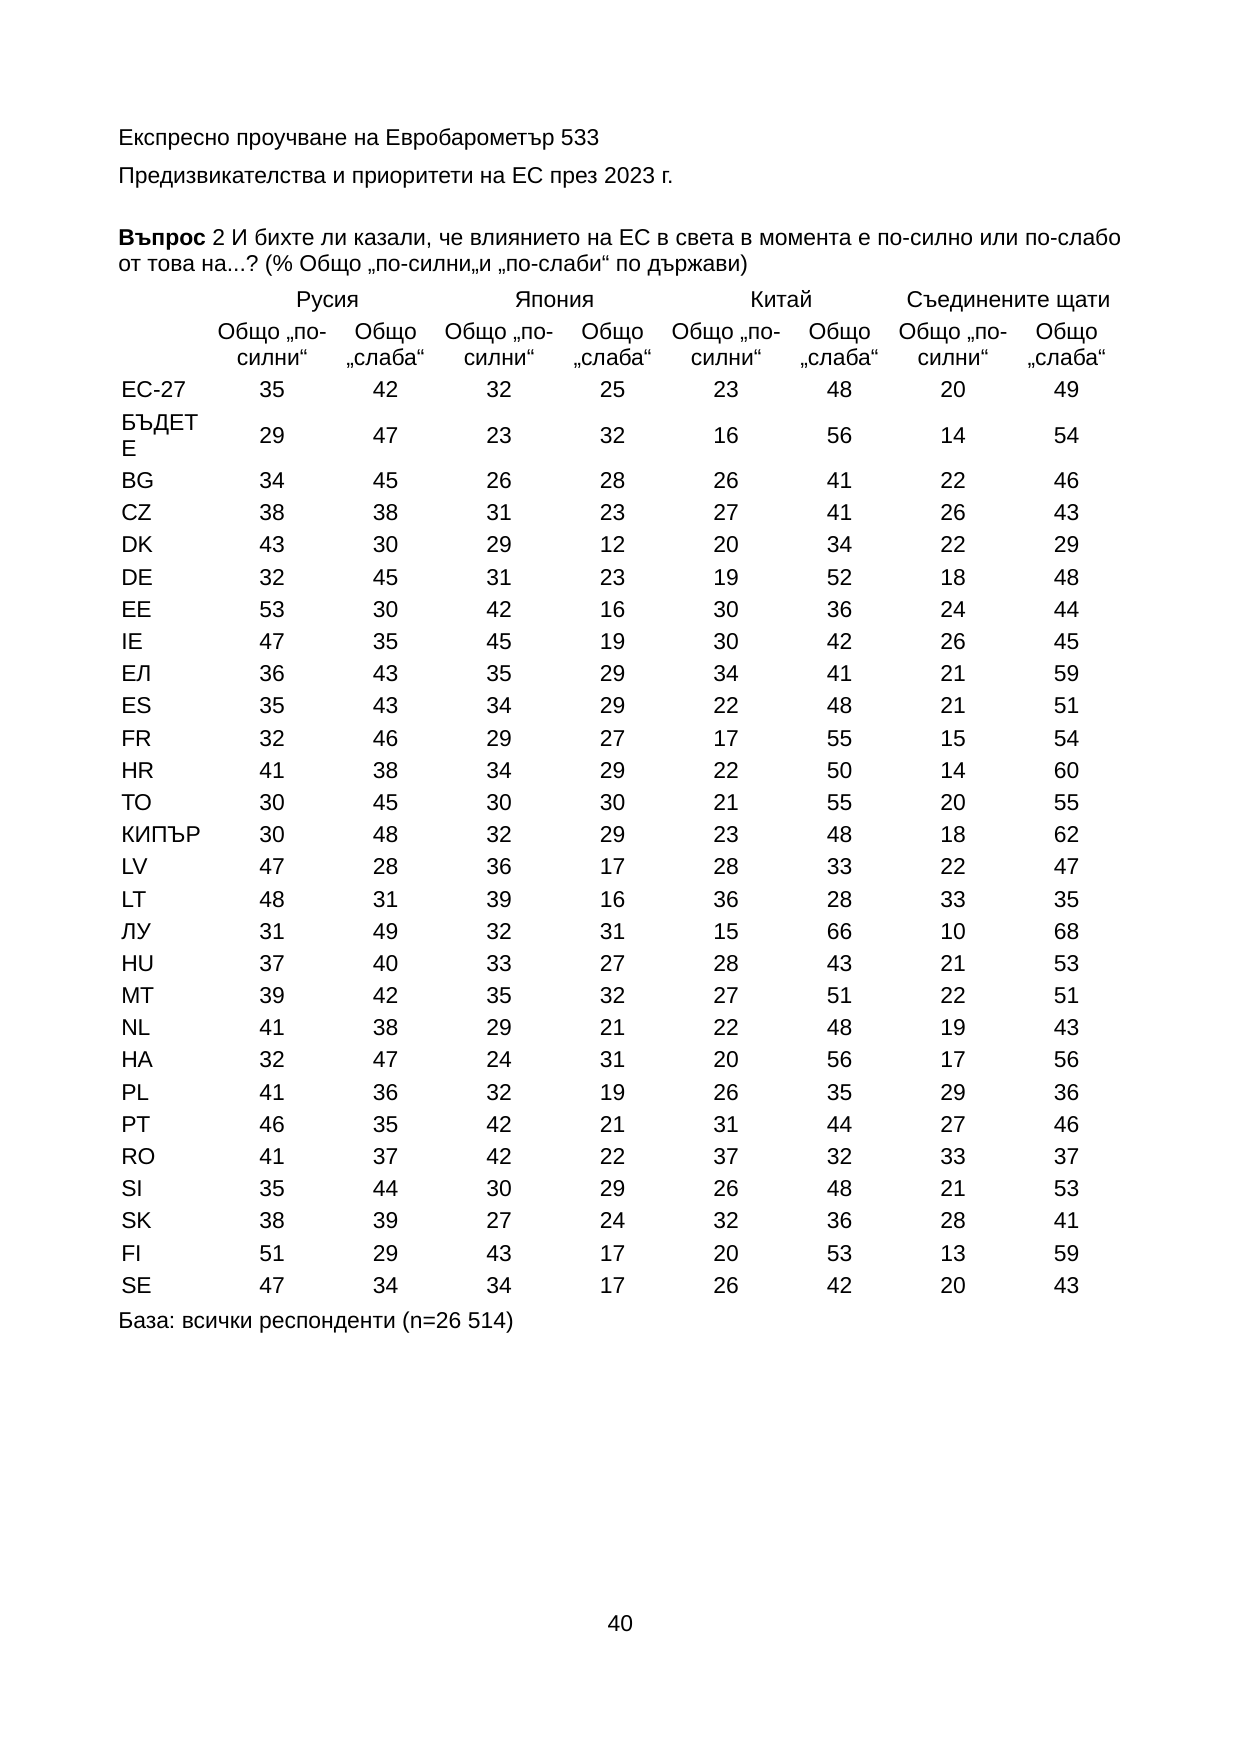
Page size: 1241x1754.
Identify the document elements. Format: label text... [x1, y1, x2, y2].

table_cell 56 [784, 1044, 895, 1076]
table_cell 36 [668, 883, 784, 915]
table_cell 35 [330, 1108, 441, 1140]
table_cell 29 [441, 722, 557, 754]
table_cell 32 [784, 1140, 895, 1172]
table_cell 53 [1011, 947, 1122, 979]
table_cell 22 [557, 1140, 668, 1172]
table_cell 14 [895, 406, 1011, 464]
table_cell 16 [557, 593, 668, 625]
table_cell 10 [895, 915, 1011, 947]
table_cell 23 [557, 496, 668, 528]
table_cell RO [118, 1140, 214, 1172]
table_cell 29 [557, 657, 668, 689]
table_cell 60 [1011, 754, 1122, 786]
table_cell 32 [557, 979, 668, 1011]
table_cell 34 [441, 754, 557, 786]
table_cell 45 [441, 625, 557, 657]
table_cell 29 [557, 690, 668, 722]
table_cell 29 [557, 754, 668, 786]
table_cell 41 [214, 754, 330, 786]
table_cell 35 [784, 1076, 895, 1108]
table_cell DK [118, 529, 214, 561]
table_cell 21 [668, 786, 784, 818]
table_cell Общо „слаба“ [1011, 315, 1122, 373]
table_cell 30 [441, 1172, 557, 1204]
table_cell NL [118, 1011, 214, 1043]
table_cell Общо „слаба“ [784, 315, 895, 373]
table_cell 59 [1011, 657, 1122, 689]
text База: всички респонденти (n=26 514) [118, 1307, 1122, 1333]
table_cell 32 [668, 1205, 784, 1237]
table_cell 45 [330, 561, 441, 593]
table_cell 19 [557, 625, 668, 657]
table_cell DE [118, 561, 214, 593]
table_cell 31 [214, 915, 330, 947]
table_cell BG [118, 464, 214, 496]
table_cell 22 [668, 690, 784, 722]
table_cell 45 [330, 786, 441, 818]
table_cell 55 [784, 722, 895, 754]
table_cell 29 [1011, 529, 1122, 561]
table_cell 15 [895, 722, 1011, 754]
table_cell 35 [214, 1172, 330, 1204]
table_cell 56 [1011, 1044, 1122, 1076]
table_cell IE [118, 625, 214, 657]
table_cell 34 [214, 464, 330, 496]
table_cell 42 [330, 374, 441, 406]
table_cell 43 [441, 1237, 557, 1269]
table_cell FI [118, 1237, 214, 1269]
table_cell 20 [668, 1237, 784, 1269]
table_cell Общо „по-силни“ [895, 315, 1011, 373]
table_cell 66 [784, 915, 895, 947]
table_cell 31 [330, 883, 441, 915]
table_cell 54 [1011, 406, 1122, 464]
table_cell НА [118, 1044, 214, 1076]
table_cell 22 [668, 1011, 784, 1043]
table_cell 42 [441, 1108, 557, 1140]
table_cell 37 [668, 1140, 784, 1172]
table_cell 38 [330, 1011, 441, 1043]
table_header Съединените щати [895, 283, 1122, 315]
table_cell 34 [668, 657, 784, 689]
table_cell 55 [1011, 786, 1122, 818]
table_cell 24 [895, 593, 1011, 625]
table_cell 47 [330, 406, 441, 464]
table_cell 47 [214, 1269, 330, 1301]
table_cell 33 [895, 1140, 1011, 1172]
table_cell 42 [784, 1269, 895, 1301]
table_cell 30 [668, 593, 784, 625]
table_cell 46 [1011, 464, 1122, 496]
table_cell 32 [441, 818, 557, 850]
table_cell 17 [557, 850, 668, 883]
table_cell 32 [441, 915, 557, 947]
table_cell 14 [895, 754, 1011, 786]
table_cell 23 [668, 374, 784, 406]
table_cell SE [118, 1269, 214, 1301]
table_cell 15 [668, 915, 784, 947]
table_cell 35 [214, 690, 330, 722]
table_cell 51 [1011, 979, 1122, 1011]
table_cell 24 [441, 1044, 557, 1076]
table_cell 50 [784, 754, 895, 786]
table_cell [118, 315, 214, 373]
table_cell 23 [441, 406, 557, 464]
table_cell 28 [668, 850, 784, 883]
table_cell 55 [784, 786, 895, 818]
table_cell 42 [441, 1140, 557, 1172]
table_cell 36 [784, 593, 895, 625]
table_cell 30 [214, 786, 330, 818]
table_cell 33 [895, 883, 1011, 915]
table_header Япония [441, 283, 668, 315]
table_cell 17 [557, 1237, 668, 1269]
table_cell 27 [668, 979, 784, 1011]
table_cell 36 [441, 850, 557, 883]
table_cell Общо „слаба“ [330, 315, 441, 373]
table_cell 35 [1011, 883, 1122, 915]
table_cell 39 [214, 979, 330, 1011]
table_cell 53 [214, 593, 330, 625]
text Въпрос 2 И бихте ли казали, че влиянието на ЕС в света в момента е по-силно или по-слабо от това на...? (% Общо „по-силни„и „по-слаби“ по държави) [118, 224, 1122, 277]
table_cell 32 [214, 722, 330, 754]
table_cell 21 [557, 1108, 668, 1140]
table_cell 43 [784, 947, 895, 979]
table_cell 30 [668, 625, 784, 657]
table_header [118, 283, 214, 315]
table_cell 45 [1011, 625, 1122, 657]
table_cell 41 [784, 657, 895, 689]
table_cell ЕС-27 [118, 374, 214, 406]
table_cell 26 [668, 1076, 784, 1108]
table_header Русия [214, 283, 441, 315]
table_cell 27 [557, 722, 668, 754]
table_cell 13 [895, 1237, 1011, 1269]
table_cell 41 [784, 496, 895, 528]
table_cell 20 [895, 1269, 1011, 1301]
table_cell 12 [557, 529, 668, 561]
table_cell 38 [214, 496, 330, 528]
table_cell 25 [557, 374, 668, 406]
table_cell 26 [895, 496, 1011, 528]
table_cell 20 [668, 529, 784, 561]
table_cell 32 [214, 561, 330, 593]
table_cell 48 [784, 1011, 895, 1043]
table_cell 29 [441, 1011, 557, 1043]
table_cell 51 [214, 1237, 330, 1269]
table_cell 45 [330, 464, 441, 496]
table_cell 29 [214, 406, 330, 464]
table_cell 28 [895, 1205, 1011, 1237]
table_cell 18 [895, 818, 1011, 850]
table_cell 38 [330, 496, 441, 528]
table_cell 39 [330, 1205, 441, 1237]
table_cell ES [118, 690, 214, 722]
table_cell HR [118, 754, 214, 786]
table_cell 36 [330, 1076, 441, 1108]
table_cell 46 [1011, 1108, 1122, 1140]
table_cell 21 [557, 1011, 668, 1043]
table_cell 37 [1011, 1140, 1122, 1172]
table_cell 38 [330, 754, 441, 786]
table_cell 17 [557, 1269, 668, 1301]
table_cell 28 [784, 883, 895, 915]
table_cell 21 [895, 1172, 1011, 1204]
table_cell 20 [668, 1044, 784, 1076]
table_cell 30 [441, 786, 557, 818]
table_cell 27 [441, 1205, 557, 1237]
table_cell 53 [1011, 1172, 1122, 1204]
table_cell Общо „по-силни“ [668, 315, 784, 373]
table_cell 41 [214, 1076, 330, 1108]
table_cell 48 [214, 883, 330, 915]
table_cell 28 [668, 947, 784, 979]
table_cell 26 [668, 1269, 784, 1301]
table_cell 59 [1011, 1237, 1122, 1269]
table_cell 43 [214, 529, 330, 561]
table_cell 48 [330, 818, 441, 850]
table_cell 30 [330, 529, 441, 561]
table_cell 48 [1011, 561, 1122, 593]
table_cell 20 [895, 786, 1011, 818]
table_cell 16 [668, 406, 784, 464]
table_cell 22 [895, 979, 1011, 1011]
table_cell 43 [330, 657, 441, 689]
table_cell 36 [1011, 1076, 1122, 1108]
table_cell PT [118, 1108, 214, 1140]
table_cell 38 [214, 1205, 330, 1237]
table_cell 22 [895, 464, 1011, 496]
table_cell SK [118, 1205, 214, 1237]
table_cell 47 [214, 850, 330, 883]
table_cell 43 [330, 690, 441, 722]
table_cell 29 [557, 1172, 668, 1204]
table_cell БЪДЕТЕ [118, 406, 214, 464]
table_cell FR [118, 722, 214, 754]
table_cell 46 [330, 722, 441, 754]
table_cell 30 [557, 786, 668, 818]
table_cell 36 [784, 1205, 895, 1237]
table_cell 24 [557, 1205, 668, 1237]
table_cell 43 [1011, 1011, 1122, 1043]
table_cell 47 [214, 625, 330, 657]
table_cell 22 [668, 754, 784, 786]
table_cell 51 [1011, 690, 1122, 722]
table_cell LV [118, 850, 214, 883]
table_cell 41 [214, 1011, 330, 1043]
table_header Китай [668, 283, 895, 315]
table_cell 34 [441, 690, 557, 722]
table_cell 49 [330, 915, 441, 947]
table_cell 29 [330, 1237, 441, 1269]
table_cell 32 [441, 1076, 557, 1108]
table_cell SI [118, 1172, 214, 1204]
table_cell LT [118, 883, 214, 915]
table_cell 52 [784, 561, 895, 593]
table_cell 40 [330, 947, 441, 979]
table_cell 21 [895, 657, 1011, 689]
table_cell 21 [895, 947, 1011, 979]
table_cell 19 [895, 1011, 1011, 1043]
table_cell 41 [1011, 1205, 1122, 1237]
table_cell 29 [557, 818, 668, 850]
table_cell 39 [441, 883, 557, 915]
table_cell 32 [557, 406, 668, 464]
table_cell 36 [214, 657, 330, 689]
table_cell 29 [441, 529, 557, 561]
table_cell 42 [330, 979, 441, 1011]
table_cell 68 [1011, 915, 1122, 947]
table_cell 35 [214, 374, 330, 406]
table_cell 19 [557, 1076, 668, 1108]
table_cell ЕЛ [118, 657, 214, 689]
table_cell 27 [557, 947, 668, 979]
table_cell 31 [441, 561, 557, 593]
table_cell 35 [441, 979, 557, 1011]
table_cell 22 [895, 529, 1011, 561]
table_cell 42 [441, 593, 557, 625]
table_cell 44 [1011, 593, 1122, 625]
table_cell 26 [668, 464, 784, 496]
table_cell 35 [330, 625, 441, 657]
table_cell 48 [784, 690, 895, 722]
table_cell 34 [784, 529, 895, 561]
table_cell 37 [214, 947, 330, 979]
table_cell 41 [784, 464, 895, 496]
table_cell MT [118, 979, 214, 1011]
table_cell EE [118, 593, 214, 625]
table_cell ЛУ [118, 915, 214, 947]
table_cell ТО [118, 786, 214, 818]
table_cell 37 [330, 1140, 441, 1172]
table_cell 28 [557, 464, 668, 496]
table_cell 33 [441, 947, 557, 979]
table_cell 48 [784, 374, 895, 406]
table_cell 35 [441, 657, 557, 689]
table_cell Общо „по-силни“ [441, 315, 557, 373]
table_cell 31 [668, 1108, 784, 1140]
table_cell 48 [784, 818, 895, 850]
table_cell 21 [895, 690, 1011, 722]
table_cell 56 [784, 406, 895, 464]
table_cell 22 [895, 850, 1011, 883]
table_cell PL [118, 1076, 214, 1108]
table_cell CZ [118, 496, 214, 528]
table_cell 16 [557, 883, 668, 915]
table_cell 51 [784, 979, 895, 1011]
table_cell 26 [668, 1172, 784, 1204]
table_cell 26 [441, 464, 557, 496]
table_cell 23 [557, 561, 668, 593]
table_cell 34 [441, 1269, 557, 1301]
table_cell 32 [214, 1044, 330, 1076]
table_cell 27 [895, 1108, 1011, 1140]
table_cell 42 [784, 625, 895, 657]
table_cell 34 [330, 1269, 441, 1301]
table_cell 27 [668, 496, 784, 528]
table_cell Общо „по-силни“ [214, 315, 330, 373]
table_cell 49 [1011, 374, 1122, 406]
table_cell 20 [895, 374, 1011, 406]
table_cell 31 [557, 915, 668, 947]
table_cell HU [118, 947, 214, 979]
table_cell 17 [895, 1044, 1011, 1076]
table_cell 41 [214, 1140, 330, 1172]
table_cell 44 [330, 1172, 441, 1204]
table_cell КИПЪР [118, 818, 214, 850]
table_cell 46 [214, 1108, 330, 1140]
table_cell 53 [784, 1237, 895, 1269]
table_cell 47 [330, 1044, 441, 1076]
table_cell 30 [330, 593, 441, 625]
table_cell 31 [441, 496, 557, 528]
table_cell 47 [1011, 850, 1122, 883]
table_cell 23 [668, 818, 784, 850]
table_cell 32 [441, 374, 557, 406]
table_cell 48 [784, 1172, 895, 1204]
table_cell 18 [895, 561, 1011, 593]
table_cell 43 [1011, 496, 1122, 528]
table_cell 54 [1011, 722, 1122, 754]
table_cell Общо „слаба“ [557, 315, 668, 373]
table_cell 33 [784, 850, 895, 883]
table_cell 30 [214, 818, 330, 850]
table_cell 62 [1011, 818, 1122, 850]
table_cell 29 [895, 1076, 1011, 1108]
table_cell 43 [1011, 1269, 1122, 1301]
table_cell 28 [330, 850, 441, 883]
table_cell 19 [668, 561, 784, 593]
table_cell 17 [668, 722, 784, 754]
table_cell 44 [784, 1108, 895, 1140]
table_cell 31 [557, 1044, 668, 1076]
table_cell 26 [895, 625, 1011, 657]
